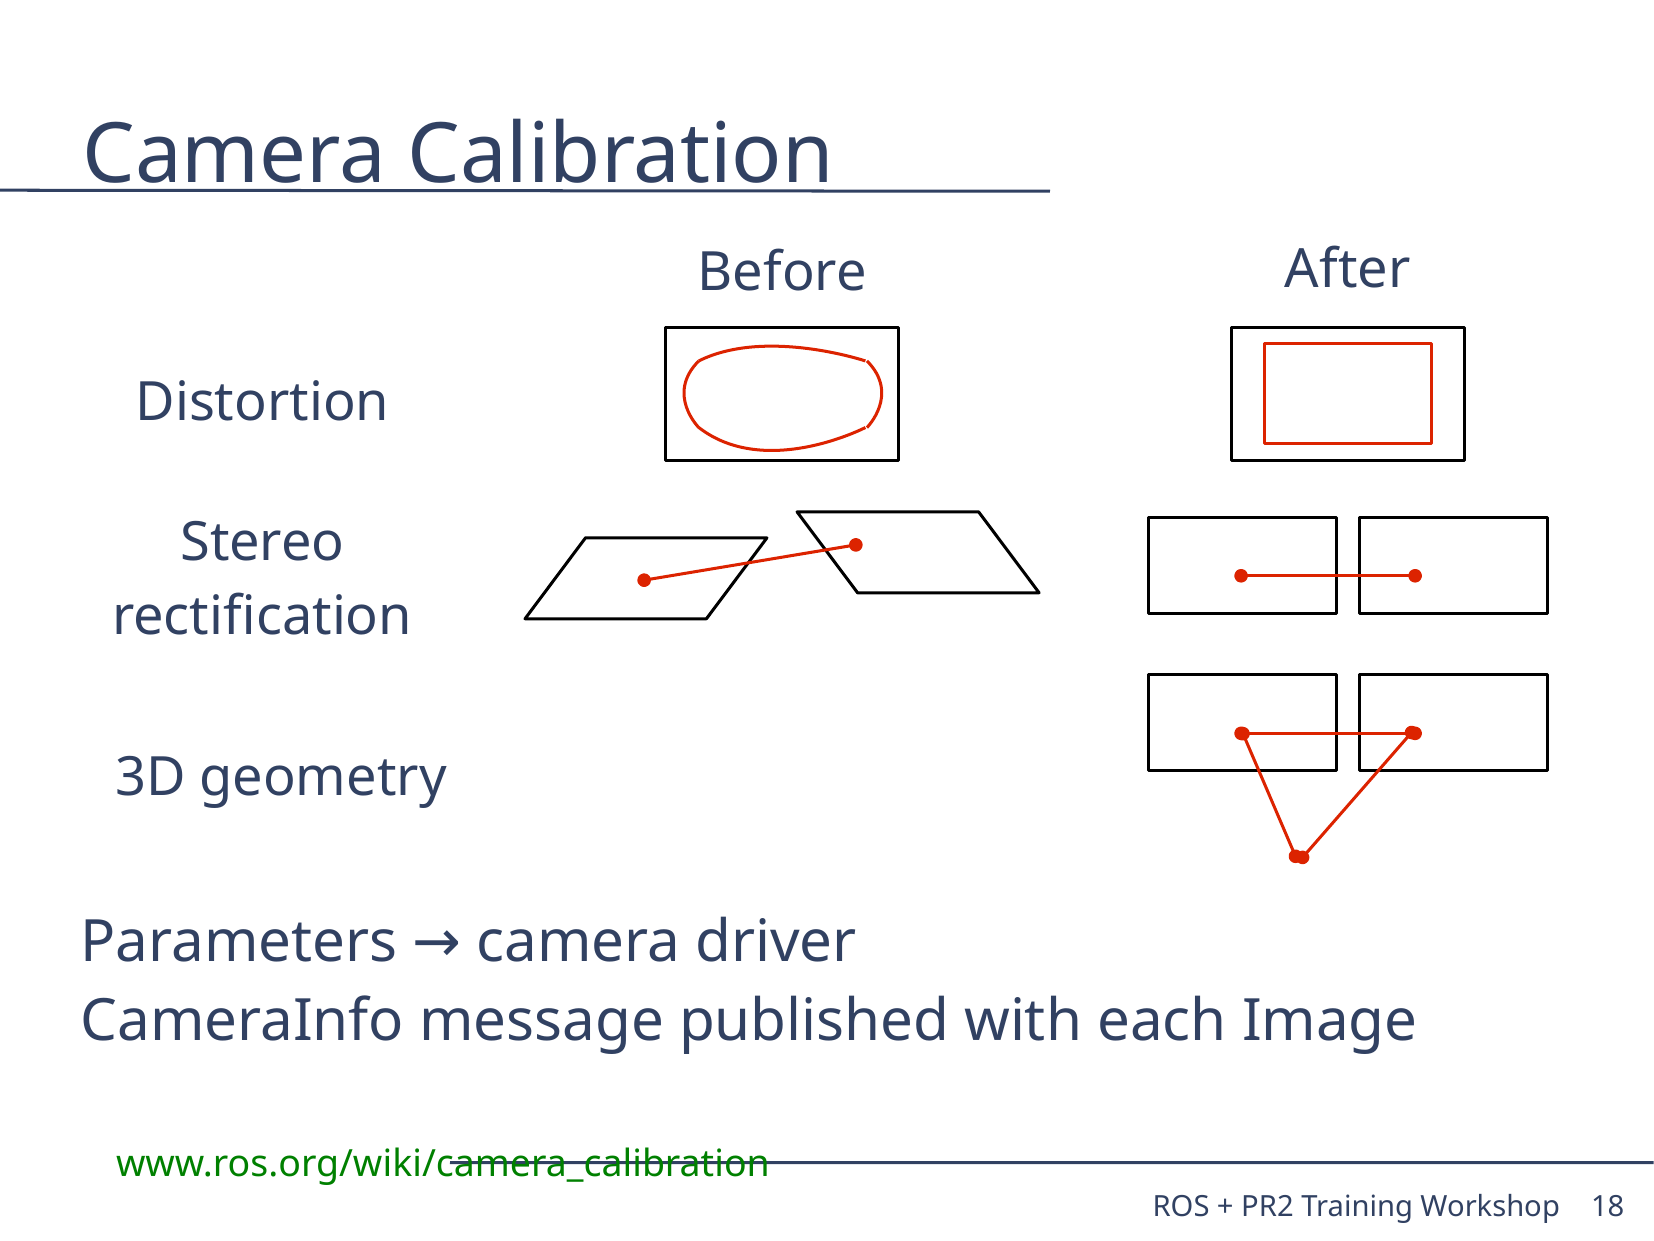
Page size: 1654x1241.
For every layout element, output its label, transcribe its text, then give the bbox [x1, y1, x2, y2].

list Parameters → camera driver CameraInfo message published with each Image www.ros.org/wiki/camera_calibration [45, 899, 1576, 1177]
text_box Stereo rectification [37, 494, 488, 636]
text_box Distortion [75, 355, 451, 434]
text_box 3D geometry [75, 729, 488, 808]
text_box Before [650, 225, 914, 303]
title Camera Calibration [82, 75, 1571, 226]
text_box After [1254, 222, 1442, 301]
